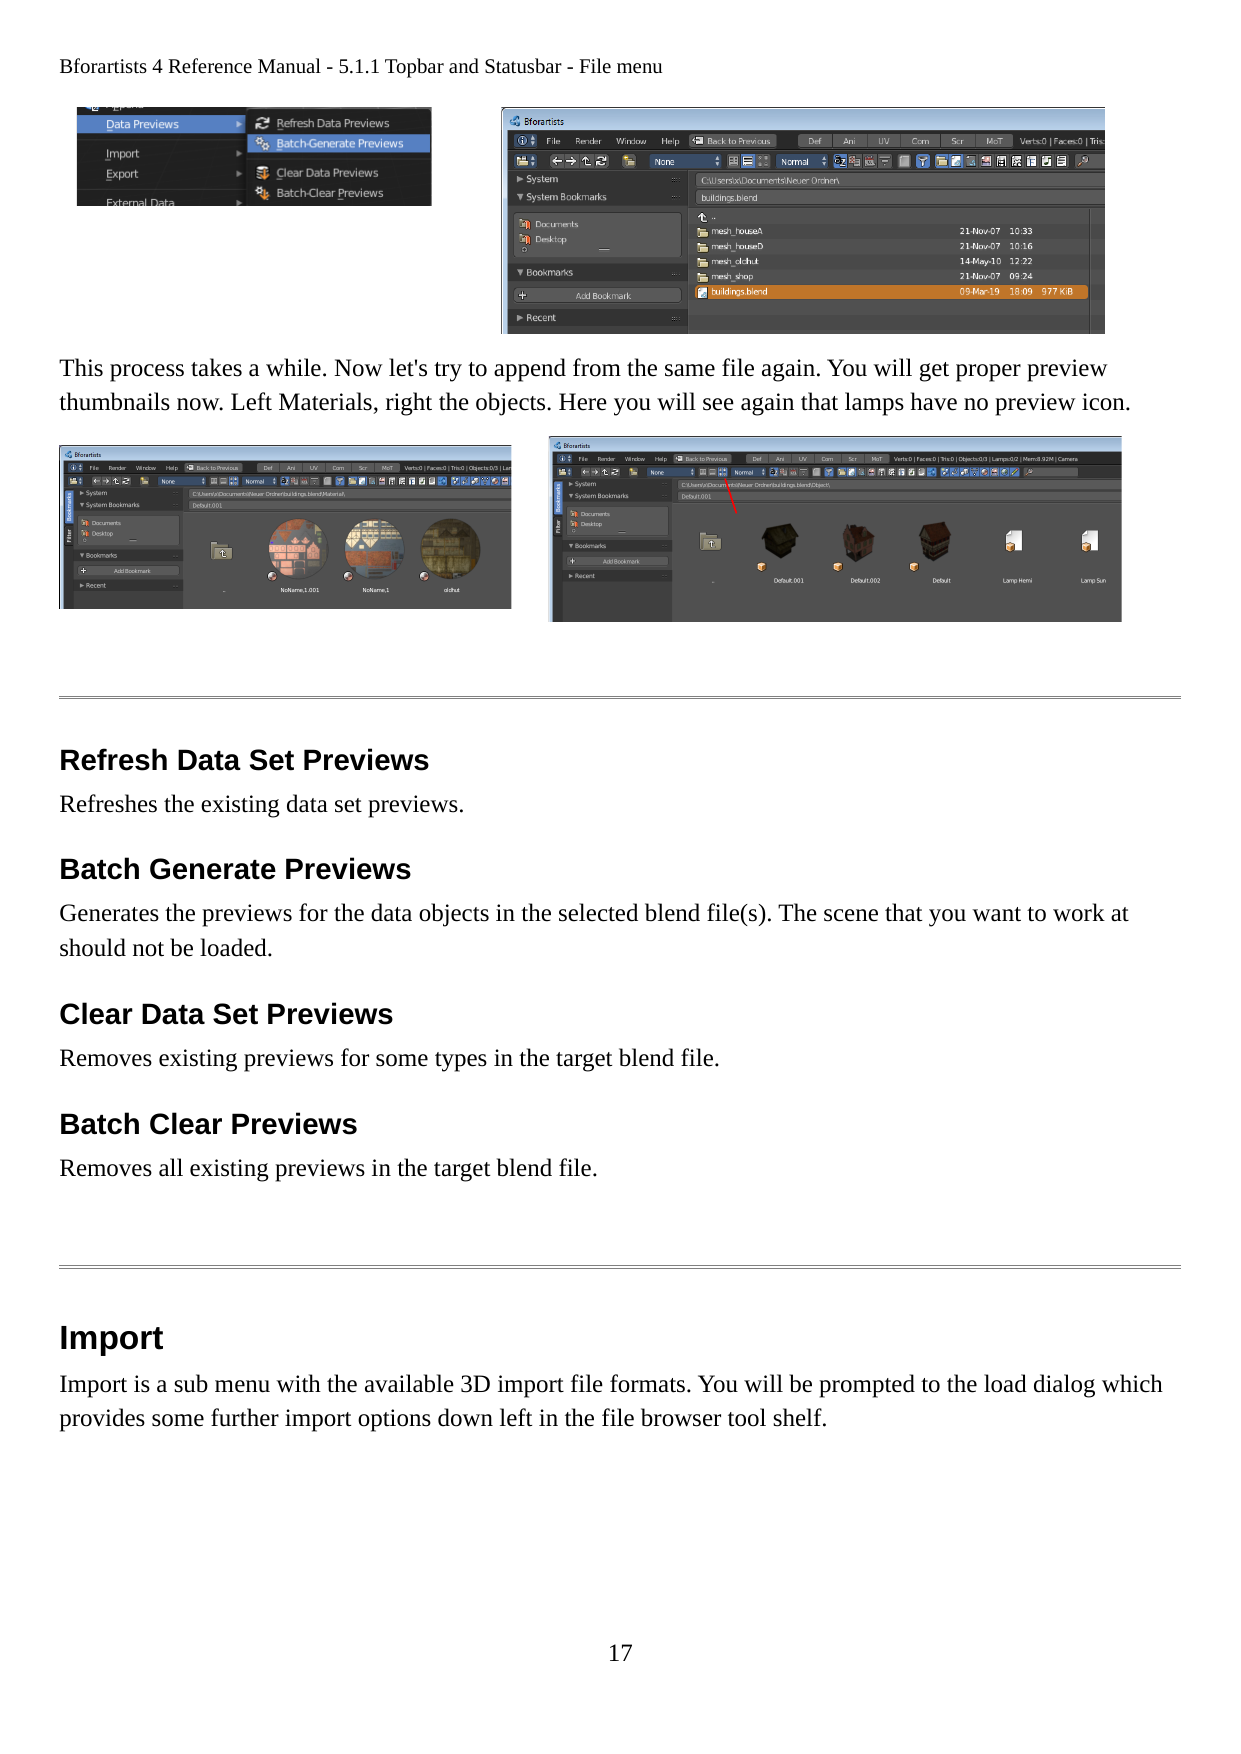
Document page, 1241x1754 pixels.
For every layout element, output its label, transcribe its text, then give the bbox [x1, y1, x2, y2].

picture [548, 436, 1122, 622]
text Removes all existing previews in the target blend file. [59, 1153, 1181, 1182]
text Refreshes the existing data set previews. [59, 789, 1181, 817]
subtitle Import [59, 1318, 1181, 1357]
text Generates the previews for the data objects in the selected blend file(s). The scene that you want to work at should not be loaded. [59, 898, 1181, 962]
subtitle Batch Generate Previews [59, 852, 1181, 886]
subtitle Batch Clear Previews [59, 1107, 1181, 1140]
picture [76, 107, 432, 206]
picture [501, 107, 1105, 334]
text Removes existing previews for some types in the target blend file. [59, 1043, 1181, 1072]
subtitle Refresh Data Set Previews [59, 742, 1181, 776]
text This process takes a while. Now let's try to append from the same file again. You will get proper preview thumbnails now. Left Materials, right the objects. Here you will see again that lamps have no preview icon. [59, 353, 1181, 416]
text Import is a sub menu with the available 3D import file formats. You will be prompted to the load dialog which provides some further import options down left in the file browser tool shelf. [59, 1369, 1181, 1432]
picture [59, 445, 512, 609]
subtitle Clear Data Set Previews [59, 997, 1181, 1030]
